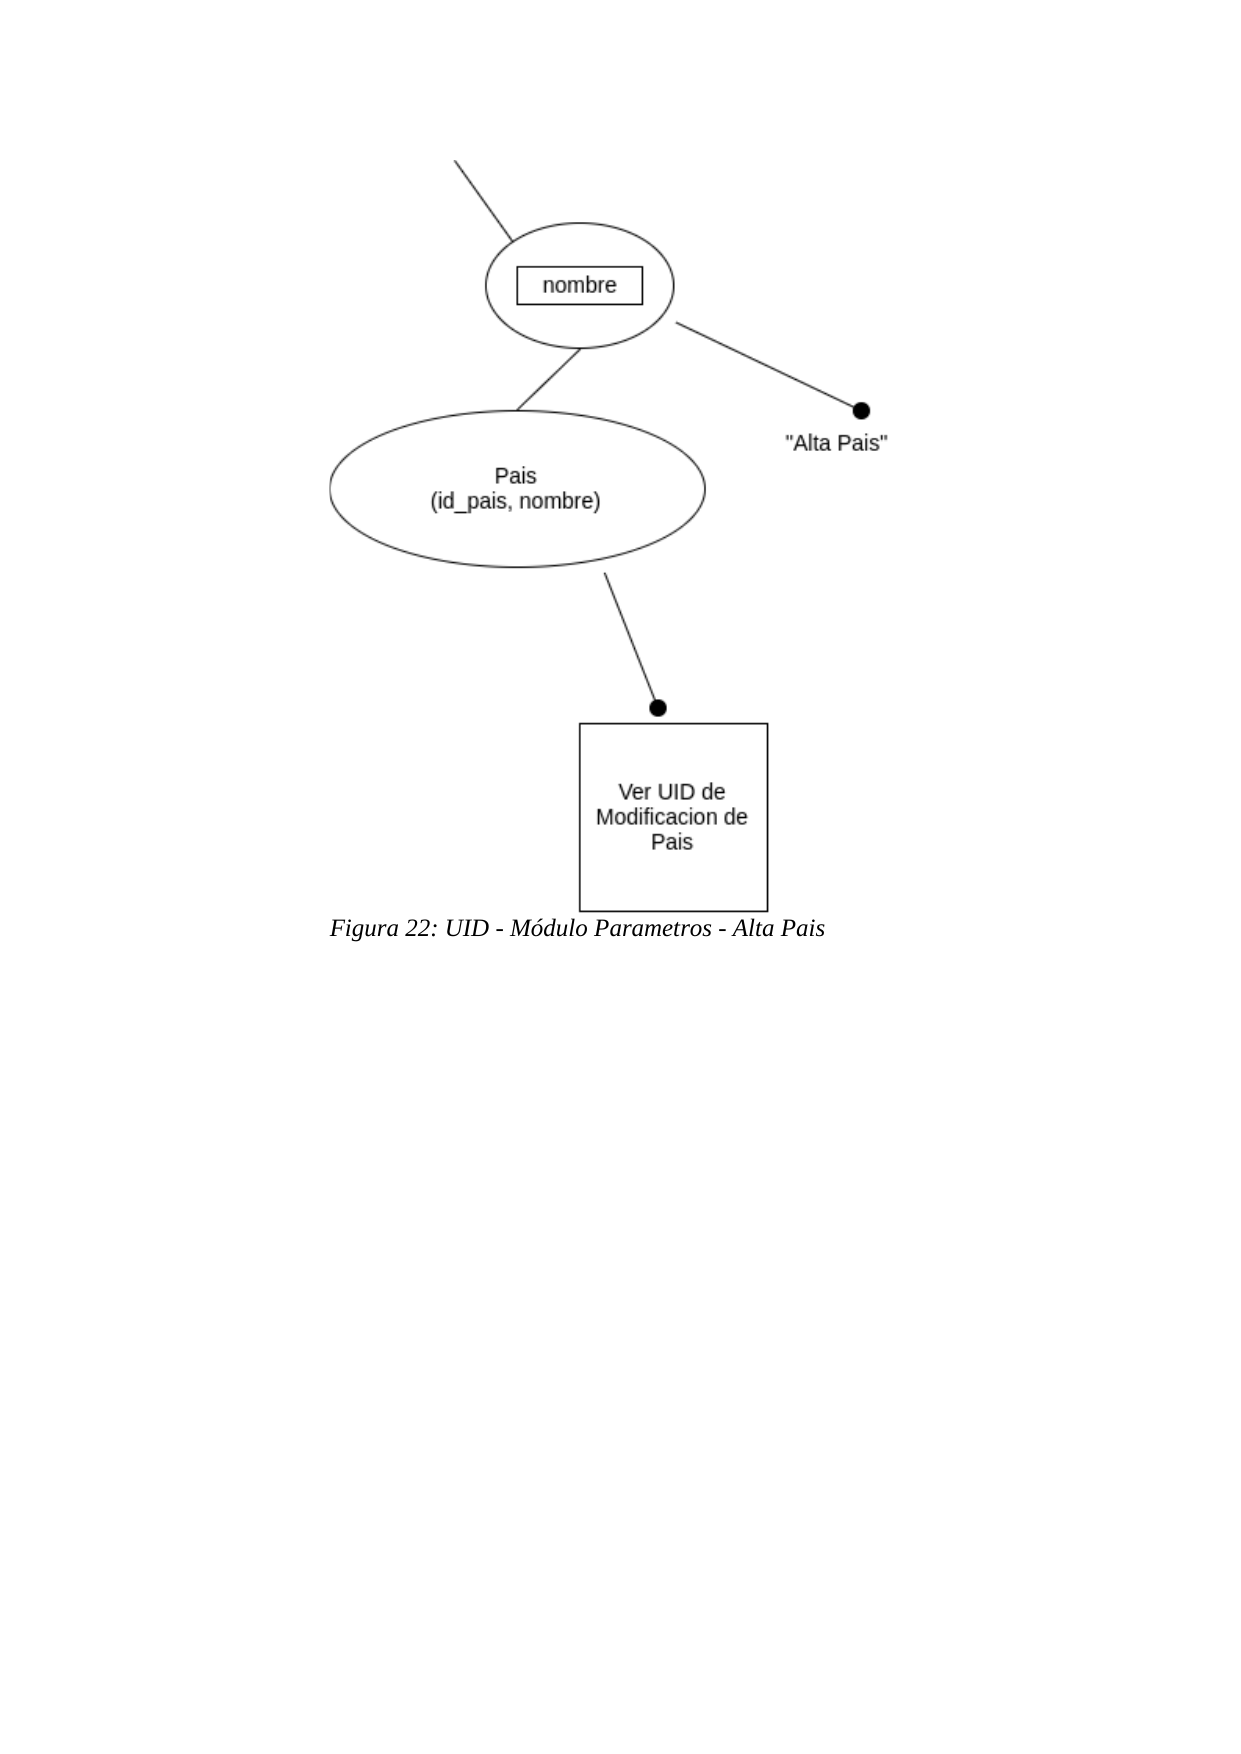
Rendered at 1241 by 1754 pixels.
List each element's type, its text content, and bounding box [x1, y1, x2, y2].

picture [329, 160, 911, 914]
text Figura 22: UID - Módulo Parametros - Alta Pais [329, 914, 911, 942]
